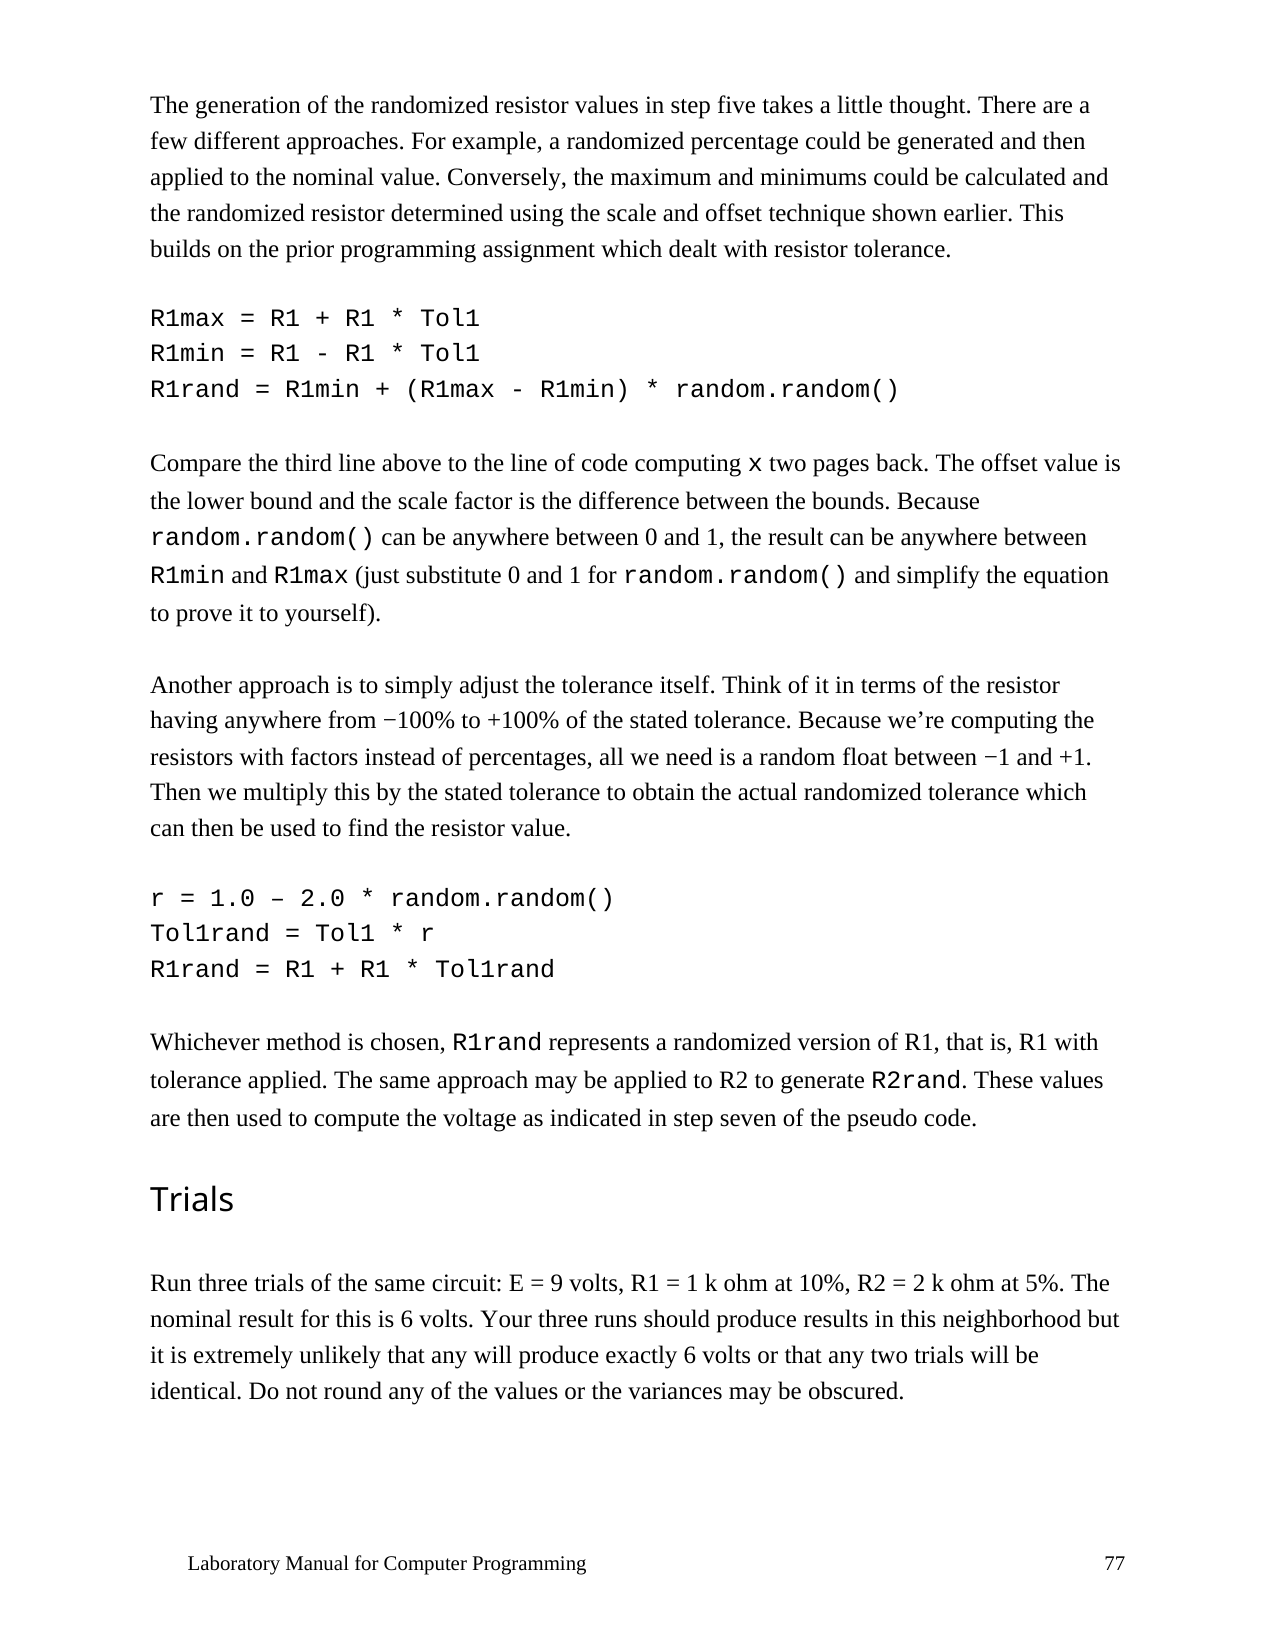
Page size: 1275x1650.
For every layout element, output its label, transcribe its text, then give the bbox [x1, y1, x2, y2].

text r = 1.0 – 2.0 * random.random() [150, 885, 1125, 914]
text R1min = R1 - R1 * Tol1 [150, 341, 1125, 369]
text R1max = R1 + R1 * Tol1 [150, 306, 1125, 334]
text Tol1rand = Tol1 * r [150, 921, 1125, 949]
text Another approach is to simply adjust the tolerance itself. Think of it in terms of the resistor having anywhere from −100% to +100% of the stated tolerance. Because we’re computing the resistors with factors instead of percentages, all we need is a random float between −1 and +1. Then we multiply this by the stated tolerance to obtain the actual randomized tolerance which can then be used to find the resistor value. [150, 670, 1125, 842]
text Trials [150, 1175, 1125, 1221]
text R1rand = R1 + R1 * Tol1rand [150, 956, 1125, 984]
text Whichever method is chosen, R1rand represents a randomized version of R1, that is, R1 with tolerance applied. The same approach may be applied to R2 to generate R2rand. These values are then used to compute the voltage as indicated in step seven of the pseudo code. [150, 1027, 1125, 1132]
text R1rand = R1min + (R1max - R1min) * random.random() [150, 376, 1125, 405]
text Run three trials of the same circuit: E = 9 volts, R1 = 1 k ohm at 10%, R2 = 2 k ohm at 5%. The nominal result for this is 6 volts. Your three runs should produce results in this neighborhood but it is extremely unlikely that any will produce exactly 6 volts or that any two trials will be identical. Do not round any of the values or the variances may be obscured. [150, 1268, 1125, 1405]
text Compare the third line above to the line of code computing x two pages back. The offset value is the lower bound and the scale factor is the difference between the bounds. Because random.random() can be anywhere between 0 and 1, the result can be anywhere between R1min and R1max (just substitute 0 and 1 for random.random() and simplify the equation to prove it to yourself). [150, 448, 1125, 627]
text The generation of the randomized resistor values in step five takes a little thought. There are a few different approaches. For example, a randomized percentage could be generated and then applied to the nominal value. Conversely, the maximum and minimums could be calculated and the randomized resistor determined using the scale and offset technique shown earlier. This builds on the prior programming assignment which dealt with resistor tolerance. [150, 90, 1125, 262]
